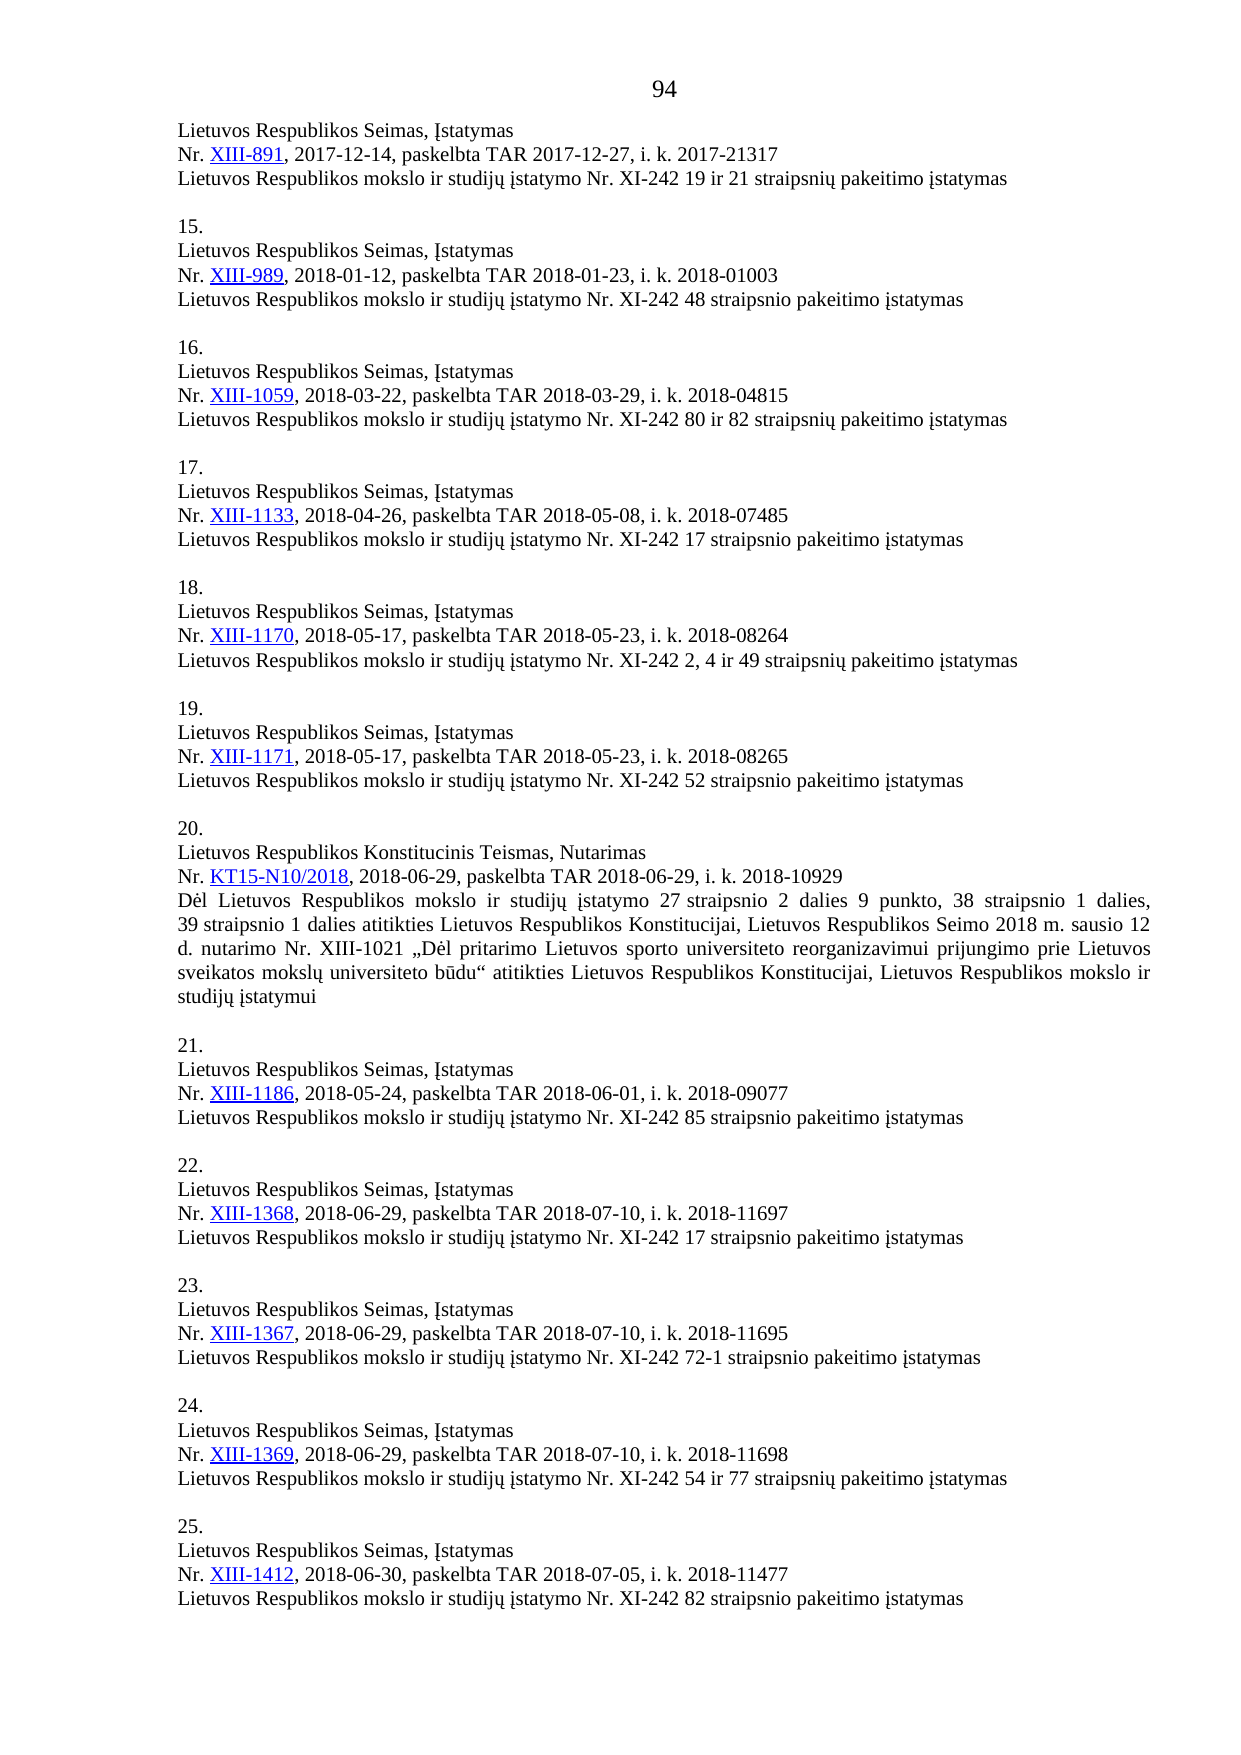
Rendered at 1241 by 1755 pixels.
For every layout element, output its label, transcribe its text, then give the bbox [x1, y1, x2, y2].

text Lietuvos Respublikos Seimas, Įstatymas [177, 1538, 1152, 1562]
text Nr. XIII-891, 2017-12-14, paskelbta TAR 2017-12-27, i. k. 2017-21317 [177, 142, 1152, 166]
text 25. [177, 1514, 1152, 1538]
text Dėl Lietuvos Respublikos mokslo ir studijų įstatymo 27 straipsnio 2 dalies 9 punkto, 38 straipsnio 1 dalies, 39 straipsnio 1 dalies atitikties Lietuvos Respublikos Konstitucijai, Lietuvos Respublikos Seimo 2018 m. sausio 12 d. nutarimo Nr. XIII-1021 „Dėl pritarimo Lietuvos sporto universiteto reorganizavimui prijungimo prie Lietuvos sveikatos mokslų universiteto būdu“ atitikties Lietuvos Respublikos Konstitucijai, Lietuvos Respublikos mokslo ir studijų įstatymui [177, 888, 1152, 1008]
text Lietuvos Respublikos mokslo ir studijų įstatymo Nr. XI-242 2, 4 ir 49 straipsnių pakeitimo įstatymas [177, 647, 1152, 672]
text Lietuvos Respublikos mokslo ir studijų įstatymo Nr. XI-242 52 straipsnio pakeitimo įstatymas [177, 768, 1152, 792]
text Lietuvos Respublikos Seimas, Įstatymas [177, 1297, 1152, 1321]
text Nr. XIII-1412, 2018-06-30, paskelbta TAR 2018-07-05, i. k. 2018-11477 [177, 1562, 1152, 1586]
text Lietuvos Respublikos mokslo ir studijų įstatymo Nr. XI-242 17 straipsnio pakeitimo įstatymas [177, 1225, 1152, 1249]
text Lietuvos Respublikos mokslo ir studijų įstatymo Nr. XI-242 82 straipsnio pakeitimo įstatymas [177, 1586, 1152, 1610]
text Lietuvos Respublikos Seimas, Įstatymas [177, 1057, 1152, 1081]
text Nr. XIII-989, 2018-01-12, paskelbta TAR 2018-01-23, i. k. 2018-01003 [177, 262, 1152, 287]
text 15. [177, 214, 1152, 238]
text Nr. XIII-1170, 2018-05-17, paskelbta TAR 2018-05-23, i. k. 2018-08264 [177, 623, 1152, 647]
text Lietuvos Respublikos Seimas, Įstatymas [177, 1177, 1152, 1201]
text 23. [177, 1273, 1152, 1297]
text Lietuvos Respublikos Seimas, Įstatymas [177, 238, 1152, 262]
text Nr. XIII-1367, 2018-06-29, paskelbta TAR 2018-07-10, i. k. 2018-11695 [177, 1321, 1152, 1345]
text Nr. XIII-1368, 2018-06-29, paskelbta TAR 2018-07-10, i. k. 2018-11697 [177, 1201, 1152, 1225]
text Lietuvos Respublikos Seimas, Įstatymas [177, 118, 1152, 142]
text Lietuvos Respublikos Seimas, Įstatymas [177, 359, 1152, 383]
text Lietuvos Respublikos Seimas, Įstatymas [177, 599, 1152, 623]
text Nr. XIII-1369, 2018-06-29, paskelbta TAR 2018-07-10, i. k. 2018-11698 [177, 1442, 1152, 1466]
text Nr. XIII-1059, 2018-03-22, paskelbta TAR 2018-03-29, i. k. 2018-04815 [177, 383, 1152, 407]
text Lietuvos Respublikos mokslo ir studijų įstatymo Nr. XI-242 17 straipsnio pakeitimo įstatymas [177, 527, 1152, 551]
text 16. [177, 335, 1152, 359]
text Lietuvos Respublikos mokslo ir studijų įstatymo Nr. XI-242 80 ir 82 straipsnių pakeitimo įstatymas [177, 407, 1152, 431]
text 19. [177, 696, 1152, 720]
text 20. [177, 816, 1152, 840]
text Lietuvos Respublikos Seimas, Įstatymas [177, 1417, 1152, 1442]
text Lietuvos Respublikos mokslo ir studijų įstatymo Nr. XI-242 48 straipsnio pakeitimo įstatymas [177, 287, 1152, 311]
text 17. [177, 455, 1152, 479]
text Lietuvos Respublikos Seimas, Įstatymas [177, 720, 1152, 744]
text 24. [177, 1393, 1152, 1417]
text Nr. XIII-1186, 2018-05-24, paskelbta TAR 2018-06-01, i. k. 2018-09077 [177, 1081, 1152, 1105]
text Lietuvos Respublikos mokslo ir studijų įstatymo Nr. XI-242 85 straipsnio pakeitimo įstatymas [177, 1105, 1152, 1129]
text Lietuvos Respublikos Seimas, Įstatymas [177, 479, 1152, 503]
text Nr. XIII-1171, 2018-05-17, paskelbta TAR 2018-05-23, i. k. 2018-08265 [177, 744, 1152, 768]
text Nr. KT15-N10/2018, 2018-06-29, paskelbta TAR 2018-06-29, i. k. 2018-10929 [177, 864, 1152, 888]
text Lietuvos Respublikos mokslo ir studijų įstatymo Nr. XI-242 54 ir 77 straipsnių pakeitimo įstatymas [177, 1466, 1152, 1490]
text Lietuvos Respublikos mokslo ir studijų įstatymo Nr. XI-242 72-1 straipsnio pakeitimo įstatymas [177, 1345, 1152, 1369]
text 21. [177, 1032, 1152, 1057]
text Lietuvos Respublikos Konstitucinis Teismas, Nutarimas [177, 840, 1152, 864]
text Nr. XIII-1133, 2018-04-26, paskelbta TAR 2018-05-08, i. k. 2018-07485 [177, 503, 1152, 527]
text 22. [177, 1153, 1152, 1177]
text 18. [177, 575, 1152, 599]
text Lietuvos Respublikos mokslo ir studijų įstatymo Nr. XI-242 19 ir 21 straipsnių pakeitimo įstatymas [177, 166, 1152, 190]
